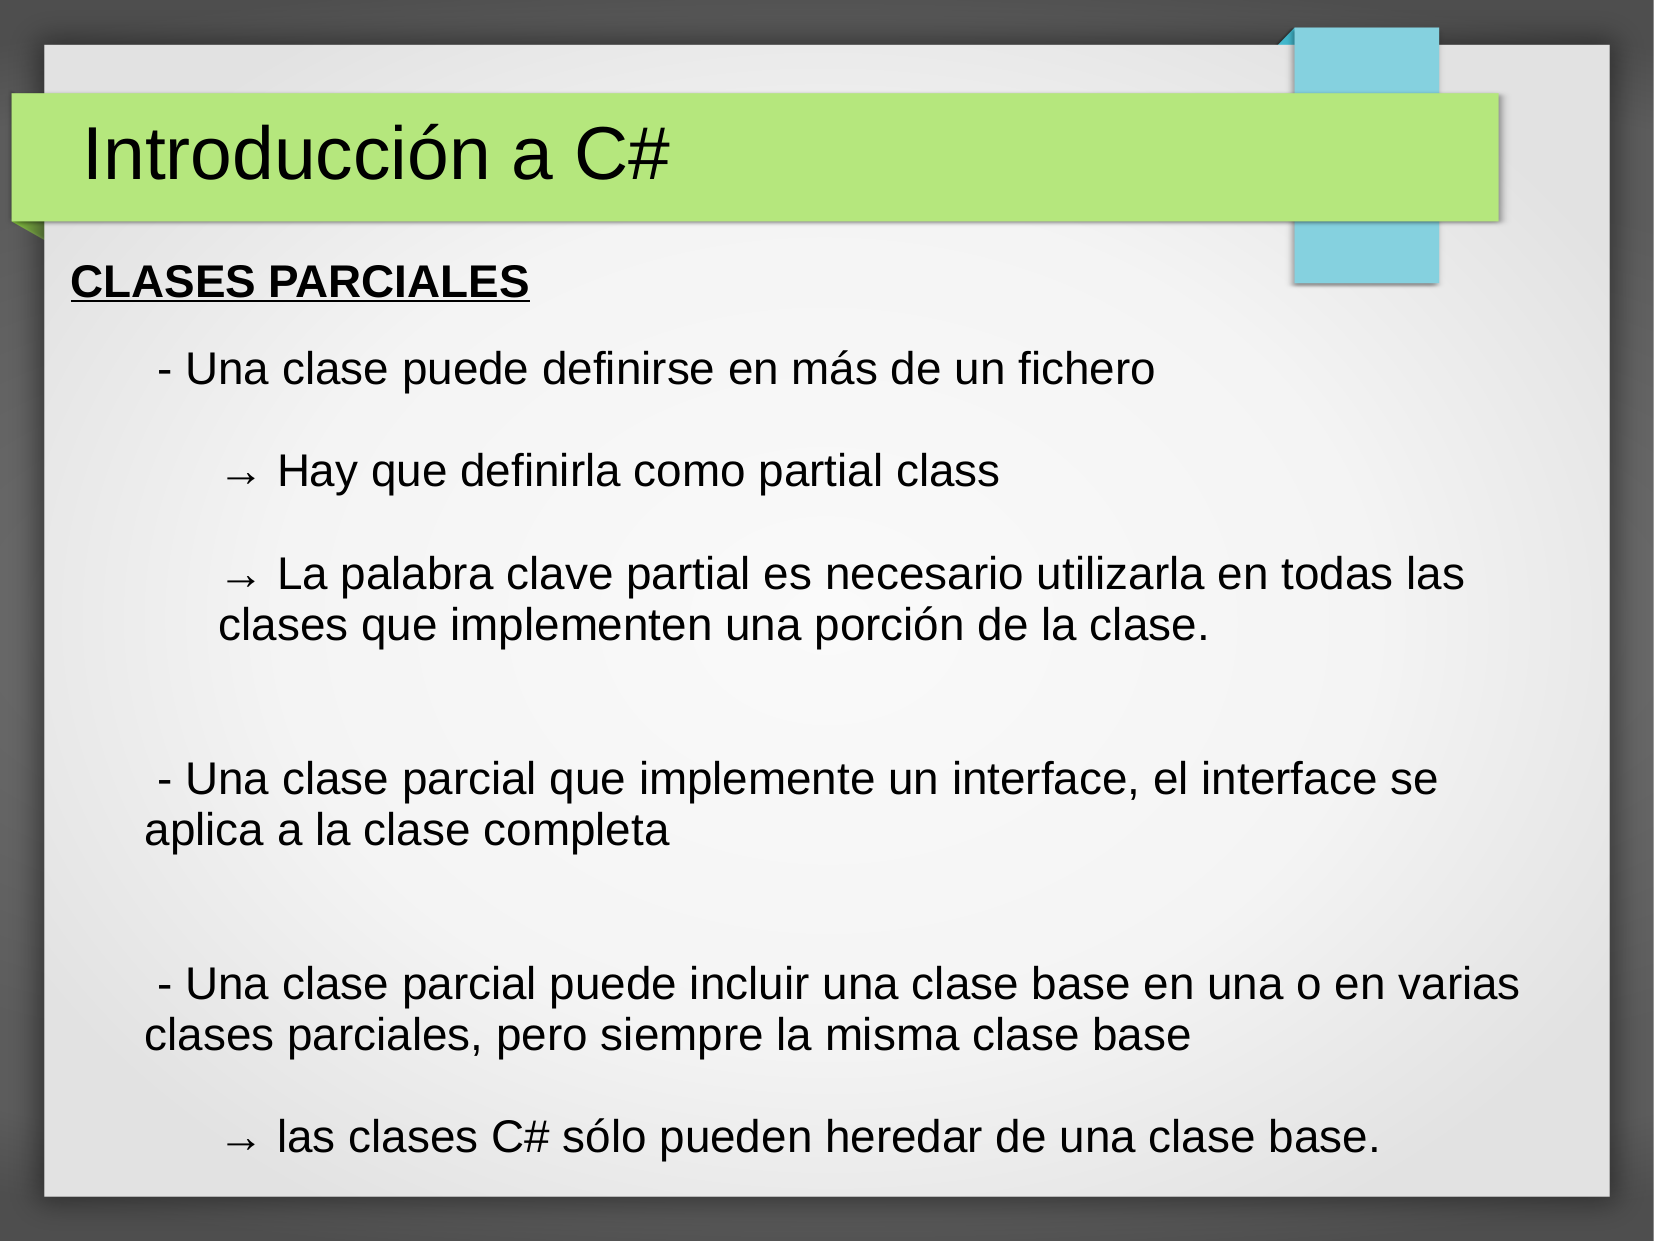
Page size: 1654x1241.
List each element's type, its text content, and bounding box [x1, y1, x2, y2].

picture [0, 0, 1654, 1241]
text_box - Una clase puede definirse en más de un fichero → Hay que definirla como partial class → La palabra clave partial es necesario utilizarla en todas las clases que implementen una porción de la clase. - Una clase parcial que implemente un interface, el interface se aplica a la clase completa - Una clase parcial puede incluir una clase base en una o en varias clases parciales, pero siempre la misma clase base → las clases C# sólo pueden heredar de una clase base. [70, 342, 1540, 1163]
title Introducción a C# [82, 94, 1264, 213]
text_box CLASES PARCIALES [70, 255, 1536, 308]
